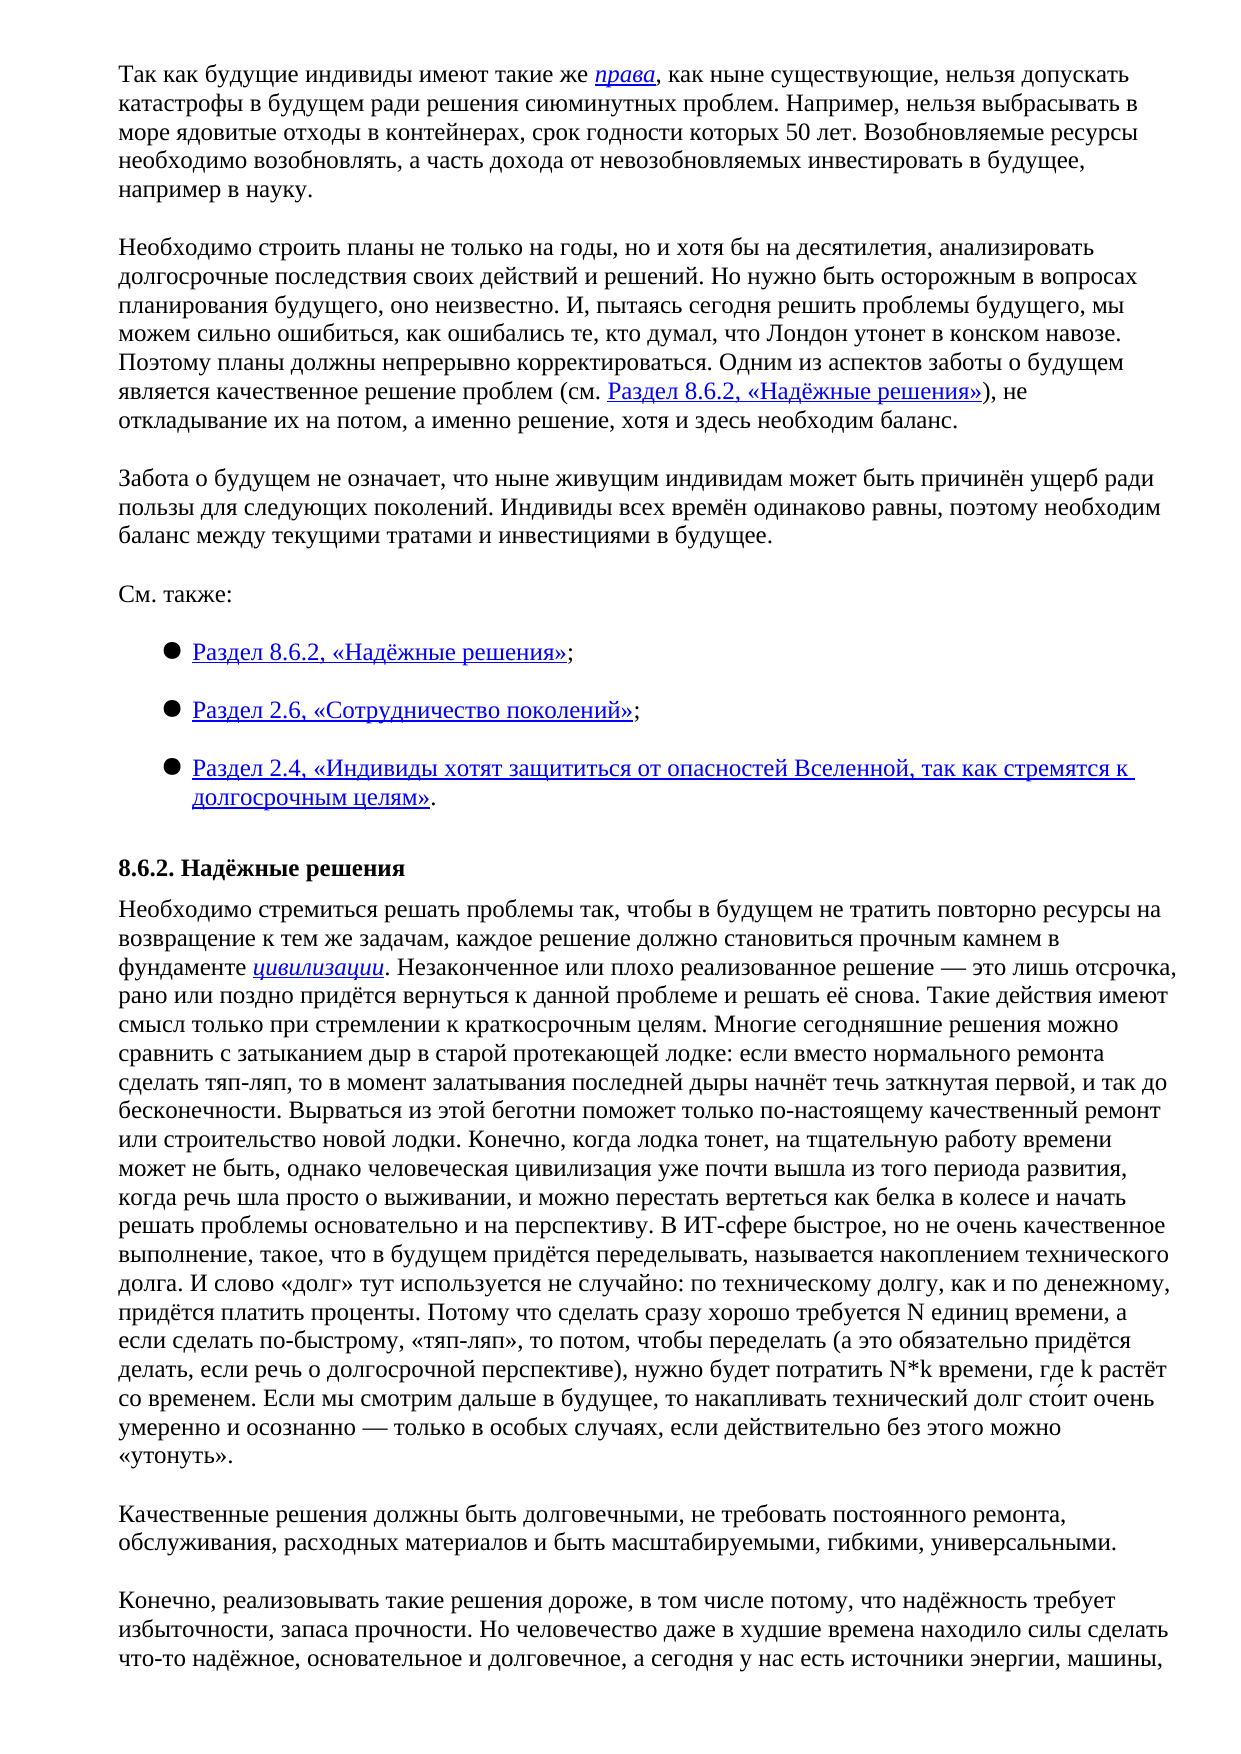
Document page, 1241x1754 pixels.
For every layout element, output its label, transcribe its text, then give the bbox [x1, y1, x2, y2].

text Так как будущие индивиды имеют такие же права, как ныне существующие, нельзя допускать катастрофы в будущем ради решения сиюминутных проблем. Например, нельзя выбрасывать в море ядовитые отходы в контейнерах, срок годности которых 50 лет. Возобновляемые ресурсы необходимо возобновлять, а часть дохода от невозобновляемых инвестировать в будущее, например в науку. [118, 59, 1181, 203]
text См. также: [118, 579, 1181, 607]
subtitle 8.6.2. Надёжные решения [118, 853, 1181, 882]
list Раздел 2.4, «Индивиды хотят защититься от опасностей Вселенной, так как стремятся к долгосрочным целям». [162, 753, 1181, 811]
text Необходимо стремиться решать проблемы так, чтобы в будущем не тратить повторно ресурсы на возвращение к тем же задачам, каждое решение должно становиться прочным камнем в фундаменте цивилизации. Незаконченное или плохо реализованное решение — это лишь отсрочка, рано или поздно придётся вернуться к данной проблеме и решать её снова. Такие действия имеют смысл только при стремлении к краткосрочным целям. Многие сегодняшние решения можно сравнить с затыканием дыр в старой протекающей лодке: если вместо нормального ремонта сделать тяп-ляп, то в момент залатывания последней дыры начнёт течь заткнутая первой, и так до бесконечности. Вырваться из этой беготни поможет только по-настоящему качественный ремонт или строительство новой лодки. Конечно, когда лодка тонет, на тщательную работу времени может не быть, однако человеческая цивилизация уже почти вышла из того периода развития, когда речь шла просто о выживании, и можно перестать вертеться как белка в колесе и начать решать проблемы основательно и на перспективу. В ИТ-сфере быстрое, но не очень качественное выполнение, такое, что в будущем придётся переделывать, называется накоплением технического долга. И слово «долг» тут используется не случайно: по техническому долгу, как и по денежному, придётся платить проценты. Потому что сделать сразу хорошо требуется N единиц времени, а если сделать по-быстрому, «тяп-ляп», то потом, чтобы переделать (а это обязательно придётся делать, если речь о долгосрочной перспективе), нужно будет потратить N*k времени, где k растёт со временем. Если мы смотрим дальше в будущее, то накапливать технический долг сто́ит очень умеренно и осознанно — только в особых случаях, если действительно без этого можно «утонуть». [118, 894, 1181, 1469]
text Конечно, реализовывать такие решения дороже, в том числе потому, что надёжность требует избыточности, запаса прочности. Но человечество даже в худшие времена находило силы сделать что-то надёжное, основательное и долговечное, а сегодня у нас есть источники энергии, машины, [118, 1586, 1181, 1672]
list Раздел 8.6.2, «Надёжные решения»; [162, 637, 1181, 666]
list Раздел 2.6, «Сотрудничество поколений»; [162, 695, 1181, 724]
text Забота о будущем не означает, что ныне живущим индивидам может быть причинён ущерб ради пользы для следующих поколений. Индивиды всех времён одинаково равны, поэтому необходим баланс между текущими тратами и инвестициями в будущее. [118, 463, 1181, 549]
text Необходимо строить планы не только на годы, но и хотя бы на десятилетия, анализировать долгосрочные последствия своих действий и решений. Но нужно быть осторожным в вопросах планирования будущего, оно неизвестно. И, пытаясь сегодня решить проблемы будущего, мы можем сильно ошибиться, как ошибались те, кто думал, что Лондон утонет в конском навозе. Поэтому планы должны непрерывно корректироваться. Одним из аспектов заботы о будущем является качественное решение проблем (см. Раздел 8.6.2, «Надёжные решения»), не откладывание их на потом, а именно решение, хотя и здесь необходим баланс. [118, 232, 1181, 433]
text Качественные решения должны быть долговечными, не требовать постоянного ремонта, обслуживания, расходных материалов и быть масштабируемыми, гибкими, универсальными. [118, 1499, 1181, 1556]
